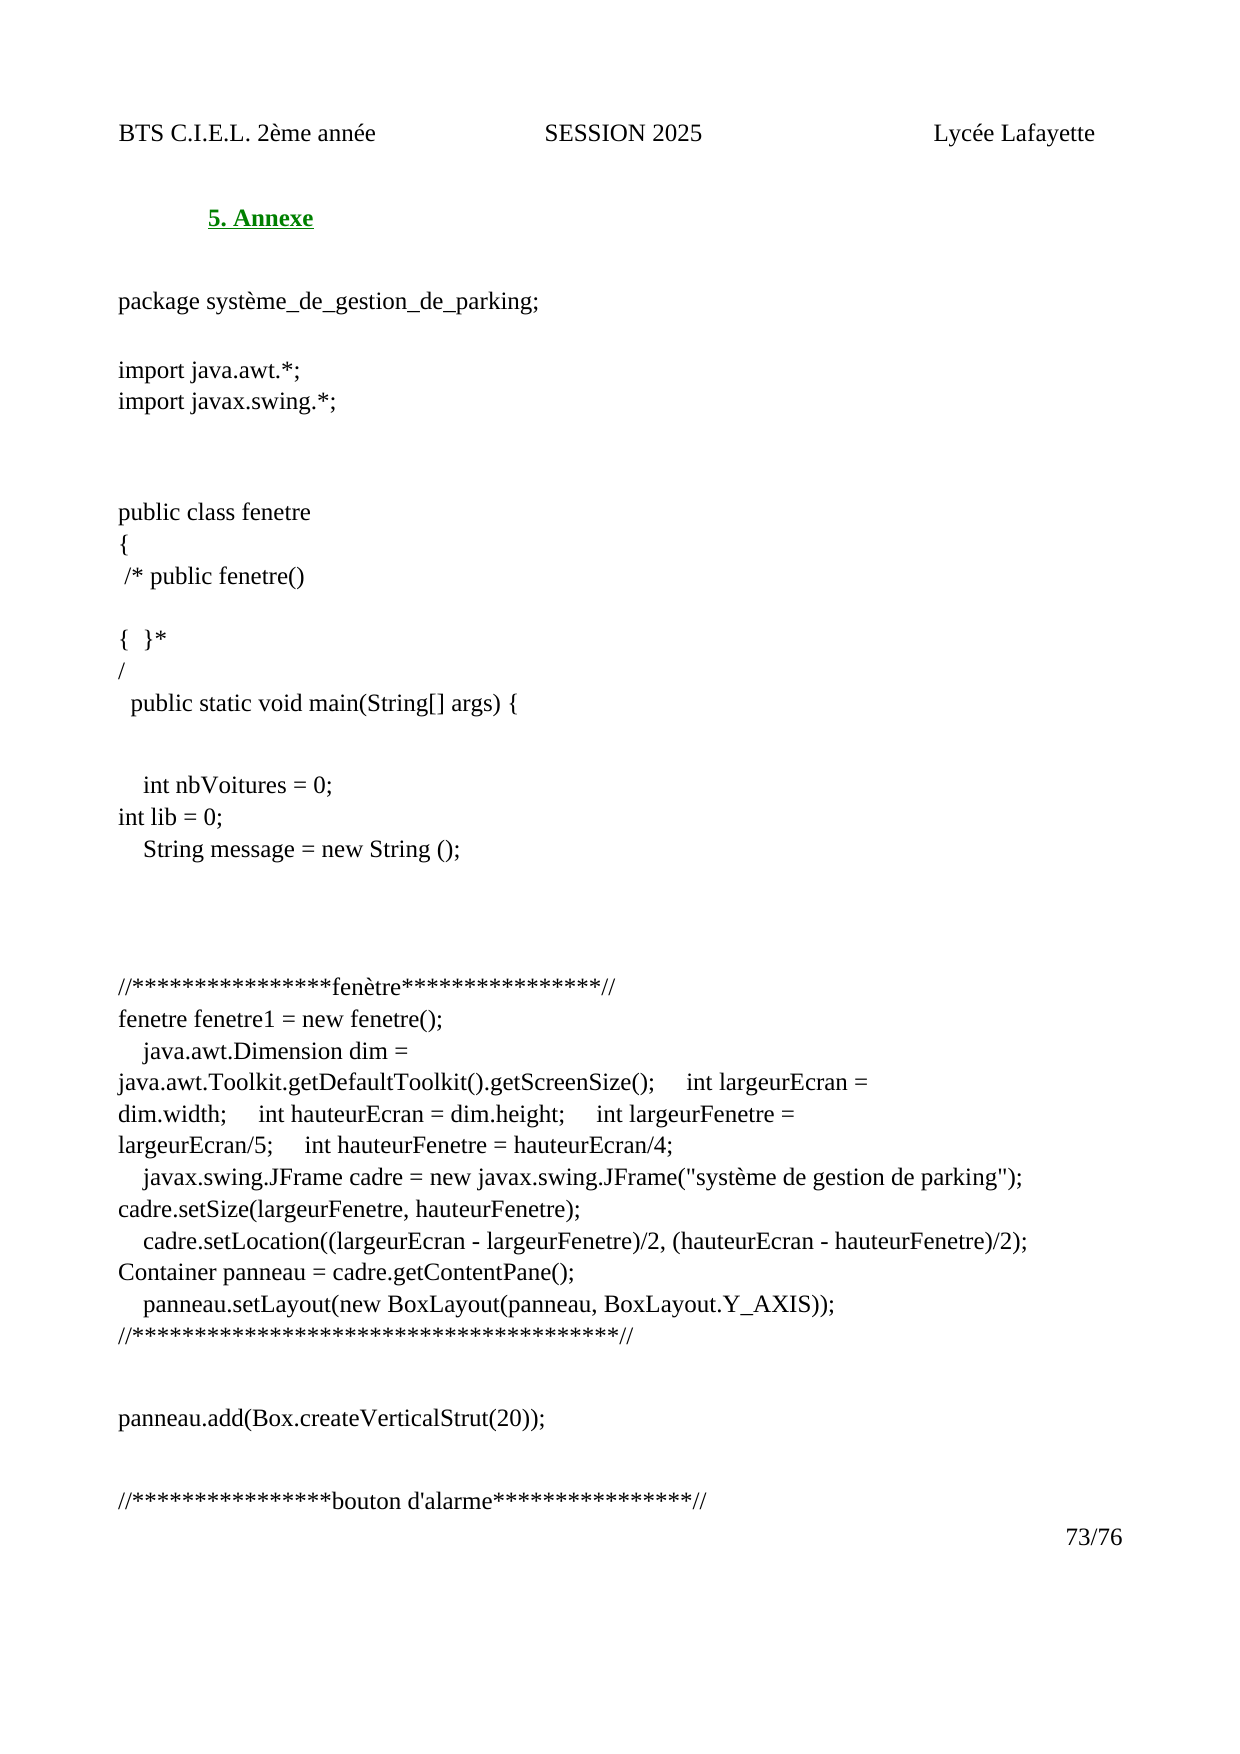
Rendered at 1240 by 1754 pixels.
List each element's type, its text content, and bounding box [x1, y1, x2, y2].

text { }*/ [118, 593, 168, 685]
text public static void main(String[] args) { [118, 688, 1121, 717]
text //***************************************// panneau.add(Box.createVerticalStrut(20)); [118, 1321, 1060, 1432]
text javax.swing.JFrame cadre = new javax.swing.JFrame("système de gestion de parking"); cadre.setSize(largeurFenetre, hauteurFenetre); [118, 1162, 1121, 1223]
subtitle 5. Annexe [208, 203, 1122, 232]
text java.awt.Dimension dim = java.awt.Toolkit.getDefaultToolkit().getScreenSize(); int largeurEcran = dim.width; int hauteurEcran = dim.height; int largeurFenetre = largeurEcran/5; int hauteurFenetre = hauteurEcran/4; [118, 1036, 951, 1159]
text //****************bouton d'alarme****************// [118, 1486, 1121, 1515]
text String message = new String (); [118, 834, 1121, 863]
text int nbVoitures = 0; int lib = 0; [118, 771, 359, 831]
text package système_de_gestion_de_parking; [118, 286, 1121, 314]
text /* public fenetre() [118, 561, 1121, 590]
text { [118, 529, 1121, 558]
text panneau.setLayout(new BoxLayout(panneau, BoxLayout.Y_AXIS)); [118, 1289, 1121, 1318]
text //****************fenètre****************// fenetre fenetre1 = new fenetre(); [118, 972, 684, 1033]
text public class fenetre [118, 497, 1121, 526]
text cadre.setLocation((largeurEcran - largeurFenetre)/2, (hauteurEcran - hauteurFenetre)/2); Container panneau = cadre.getContentPane(); [118, 1226, 1121, 1286]
text import java.awt.*; import javax.swing.*; [118, 355, 367, 415]
